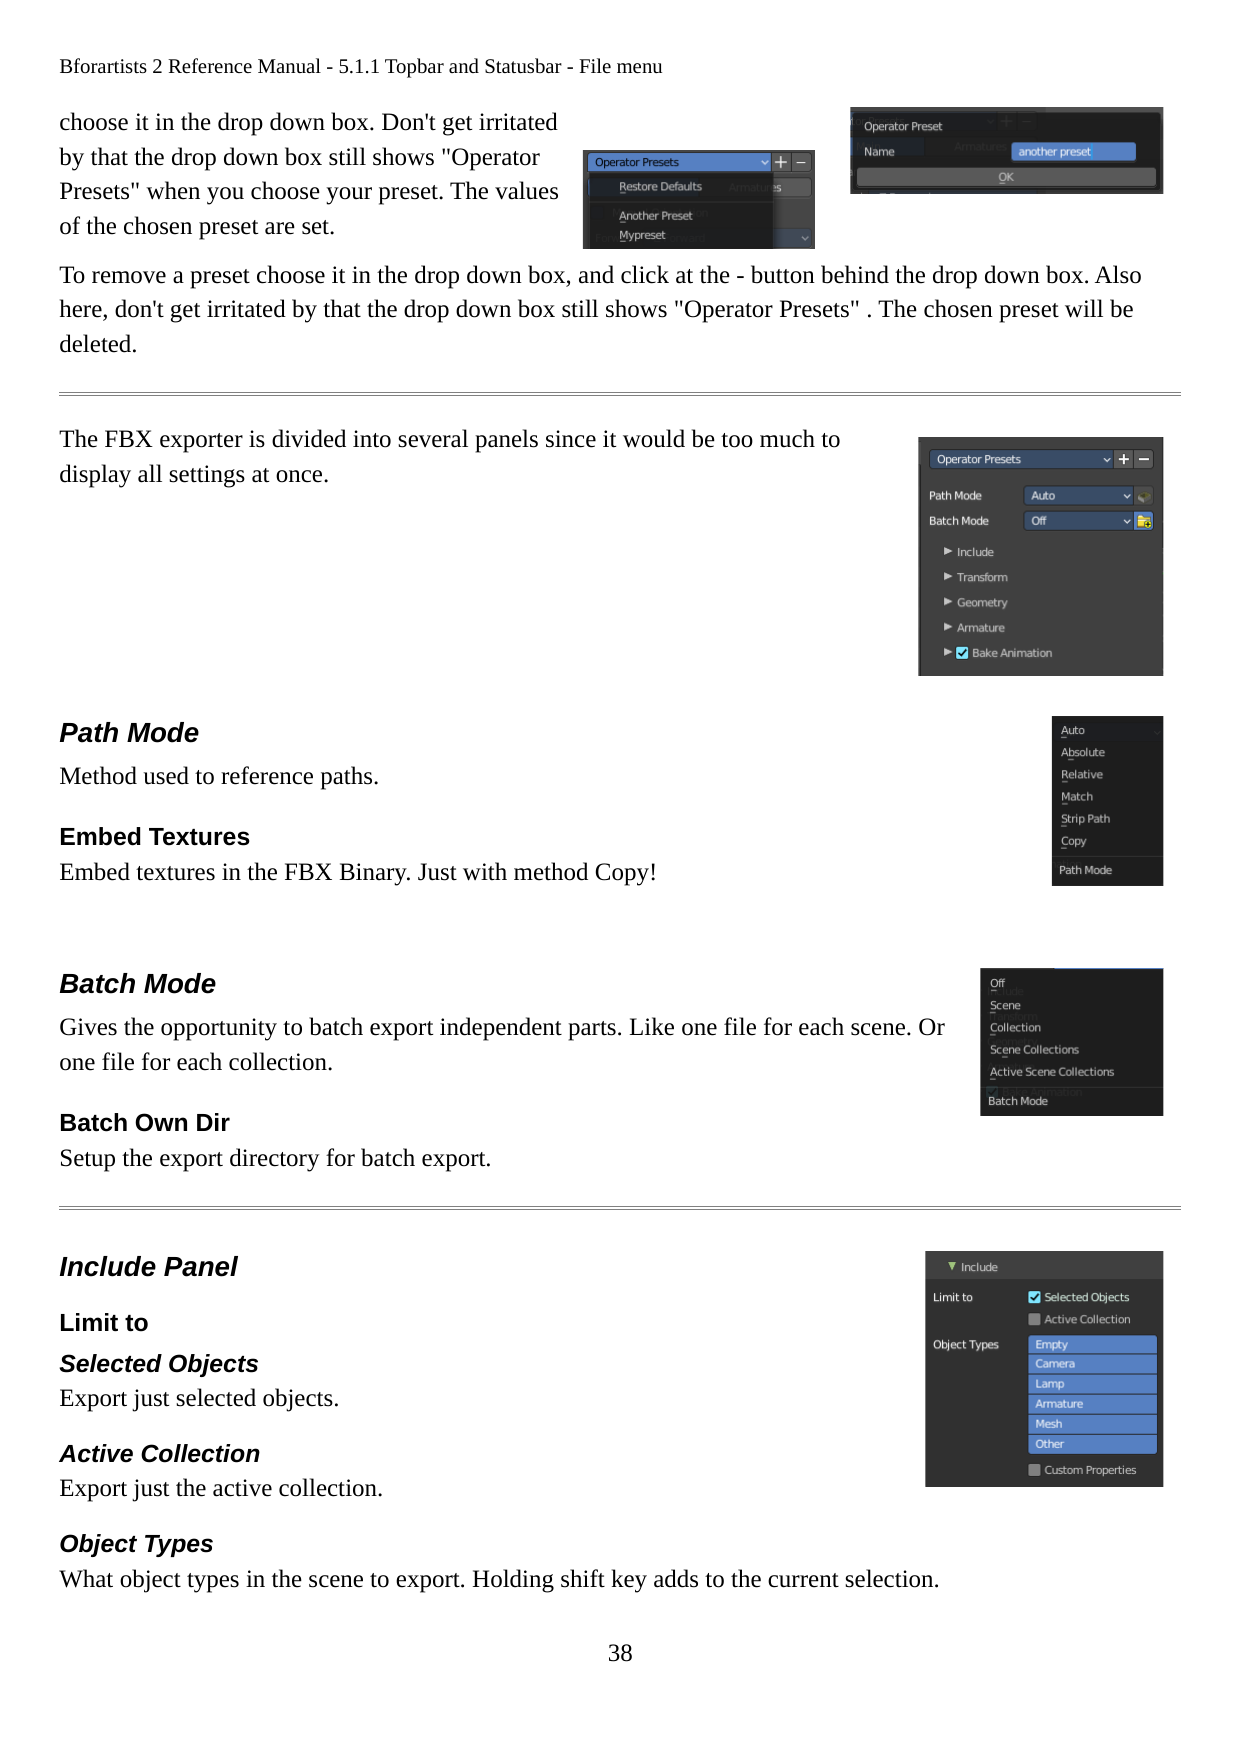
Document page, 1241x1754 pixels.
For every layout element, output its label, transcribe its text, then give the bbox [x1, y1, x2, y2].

picture [925, 1251, 1164, 1487]
picture [582, 150, 815, 249]
subtitle Include Panel [59, 1251, 925, 1283]
text Embed textures in the FBX Binary. Just with method Copy! [59, 857, 1051, 886]
picture [1051, 716, 1164, 886]
text Export just selected objects. [59, 1383, 925, 1412]
subtitle [1164, 1349, 1181, 1377]
subtitle Active Collection [59, 1439, 925, 1467]
text Gives the opportunity to batch export independent parts. Like one file for each scene. Or one file for each collection. [59, 1012, 980, 1075]
text Export just the active collection. [59, 1473, 1181, 1502]
text Method used to reference paths. [59, 761, 1051, 789]
subtitle [1164, 1308, 1181, 1336]
subtitle Limit to [59, 1308, 925, 1336]
picture [918, 437, 1164, 676]
subtitle [1164, 822, 1181, 851]
text Setup the export directory for batch export. [59, 1143, 1181, 1172]
subtitle Batch Mode [59, 968, 980, 1000]
text To remove a preset choose it in the drop down box, and click at the - button behind the drop down box. Also here, don't get irritated by that the drop down box still shows "Operator Presets" . The chosen preset will be deleted. [59, 260, 1181, 358]
text What object types in the scene to export. Holding shift key adds to the current selection. [59, 1564, 1181, 1592]
picture [980, 968, 1164, 1116]
text The FBX exporter is divided into several panels since it would be too much to display all settings at once. [59, 424, 1181, 487]
subtitle [1164, 716, 1181, 748]
subtitle Selected Objects [59, 1349, 925, 1377]
subtitle Object Types [59, 1529, 1181, 1557]
subtitle [1164, 968, 1181, 1000]
text choose it in the drop down box. Don't get irritated by that the drop down box still shows "Operator Presets" when you choose your preset. The values of the chosen preset are set. [59, 107, 1181, 240]
subtitle Path Mode [59, 716, 1051, 748]
picture [850, 107, 1164, 194]
subtitle [1164, 1439, 1181, 1467]
subtitle Embed Textures [59, 822, 1051, 851]
subtitle [1164, 1251, 1181, 1283]
subtitle Batch Own Dir [59, 1108, 1181, 1137]
